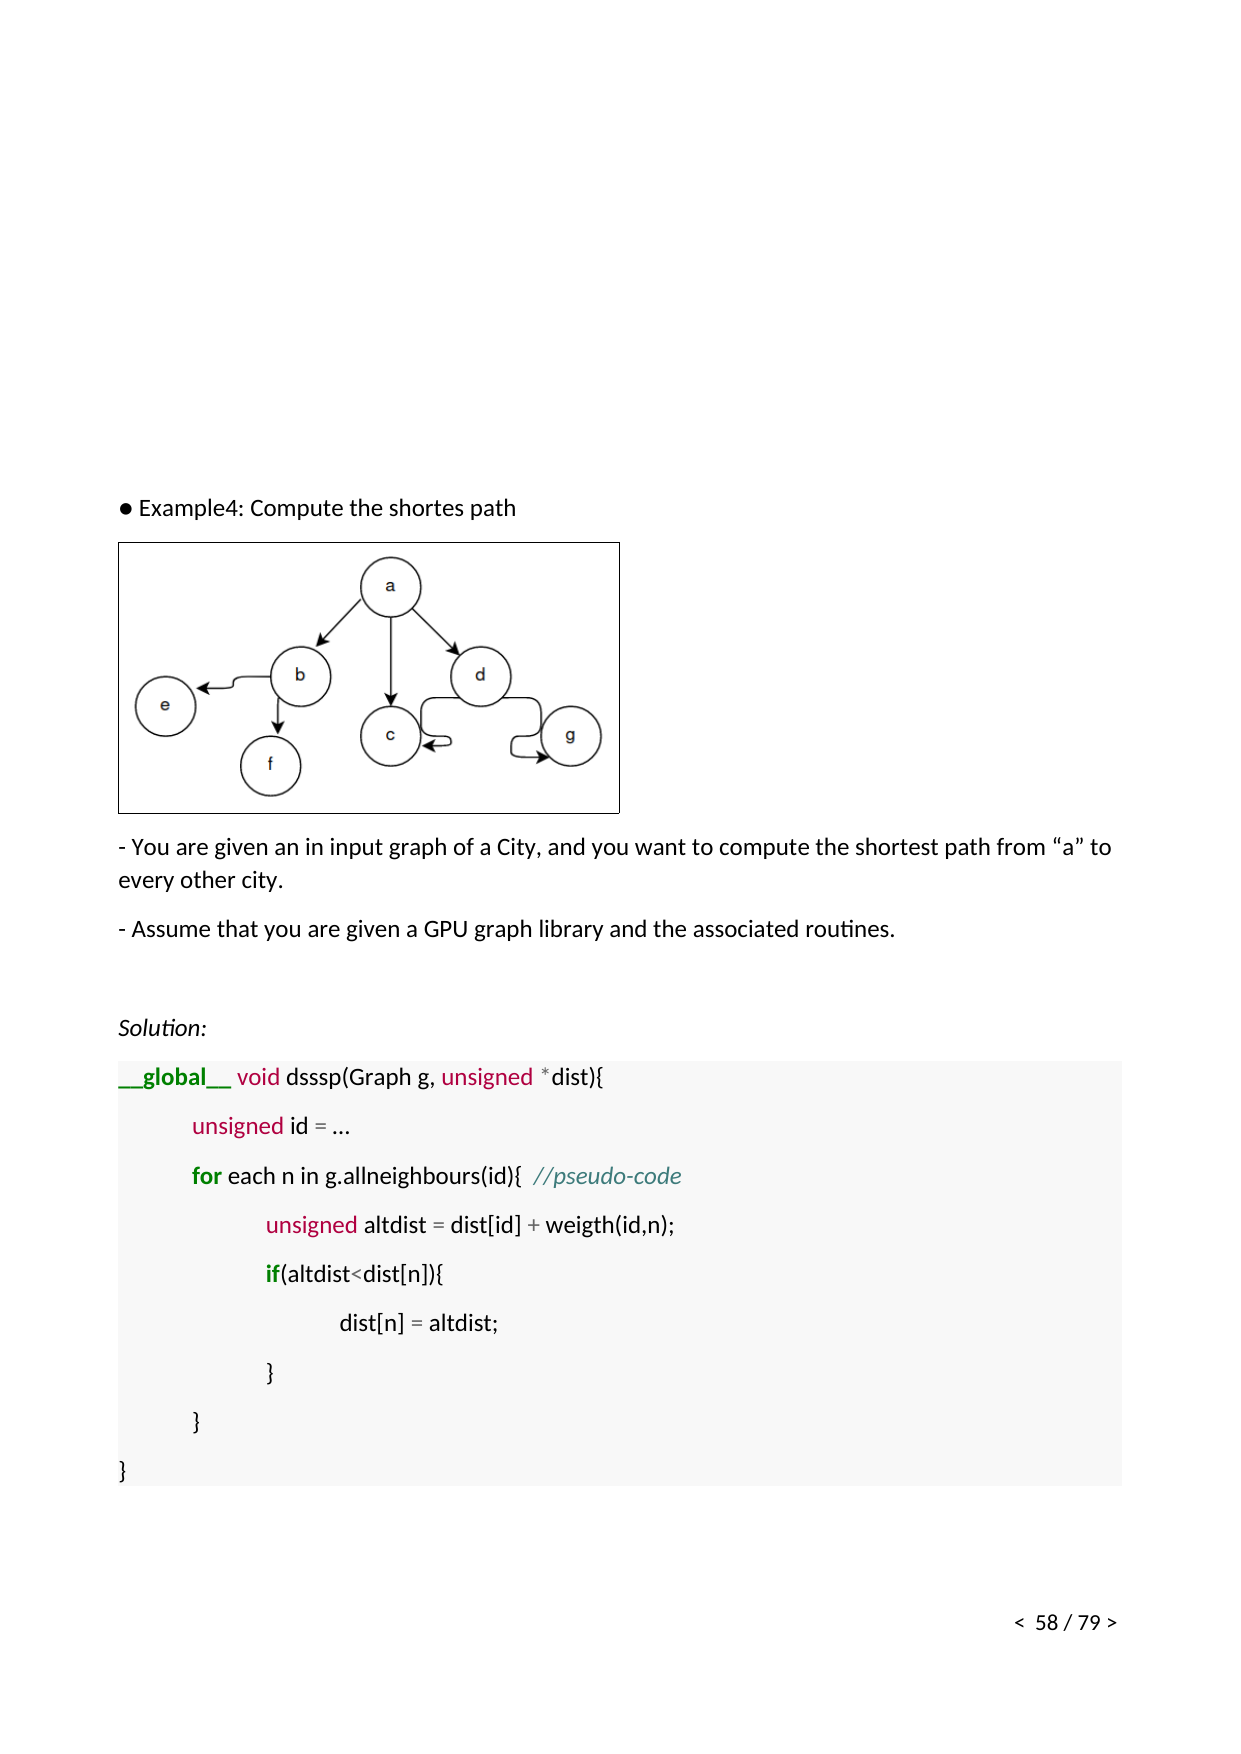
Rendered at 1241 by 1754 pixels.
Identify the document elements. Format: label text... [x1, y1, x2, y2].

text dist[n] = altdist; [118, 1308, 1122, 1338]
text - Assume that you are given a GPU graph library and the associated routines. [118, 913, 1122, 944]
text unsigned altdist = dist[id] + weigth(id,n); [118, 1209, 1122, 1239]
text Solution: [118, 1012, 1122, 1042]
picture [121, 545, 617, 810]
text if(altdist<dist[n]){ [118, 1258, 1122, 1289]
text unsigned id = … [118, 1111, 1122, 1141]
text } [118, 1357, 1122, 1387]
text } [118, 1406, 1122, 1437]
text for each n in g.allneighbours(id){ //pseudo-code [118, 1160, 1122, 1190]
text ● Example4: Compute the shortes path [118, 492, 1122, 523]
text } [118, 1455, 1122, 1486]
text __global__ void dsssp(Graph g, unsigned *dist){ [118, 1061, 1122, 1092]
text - You are given an in input graph of a City, and you want to compute the shortest path from “a” to every other city. [118, 832, 1122, 895]
